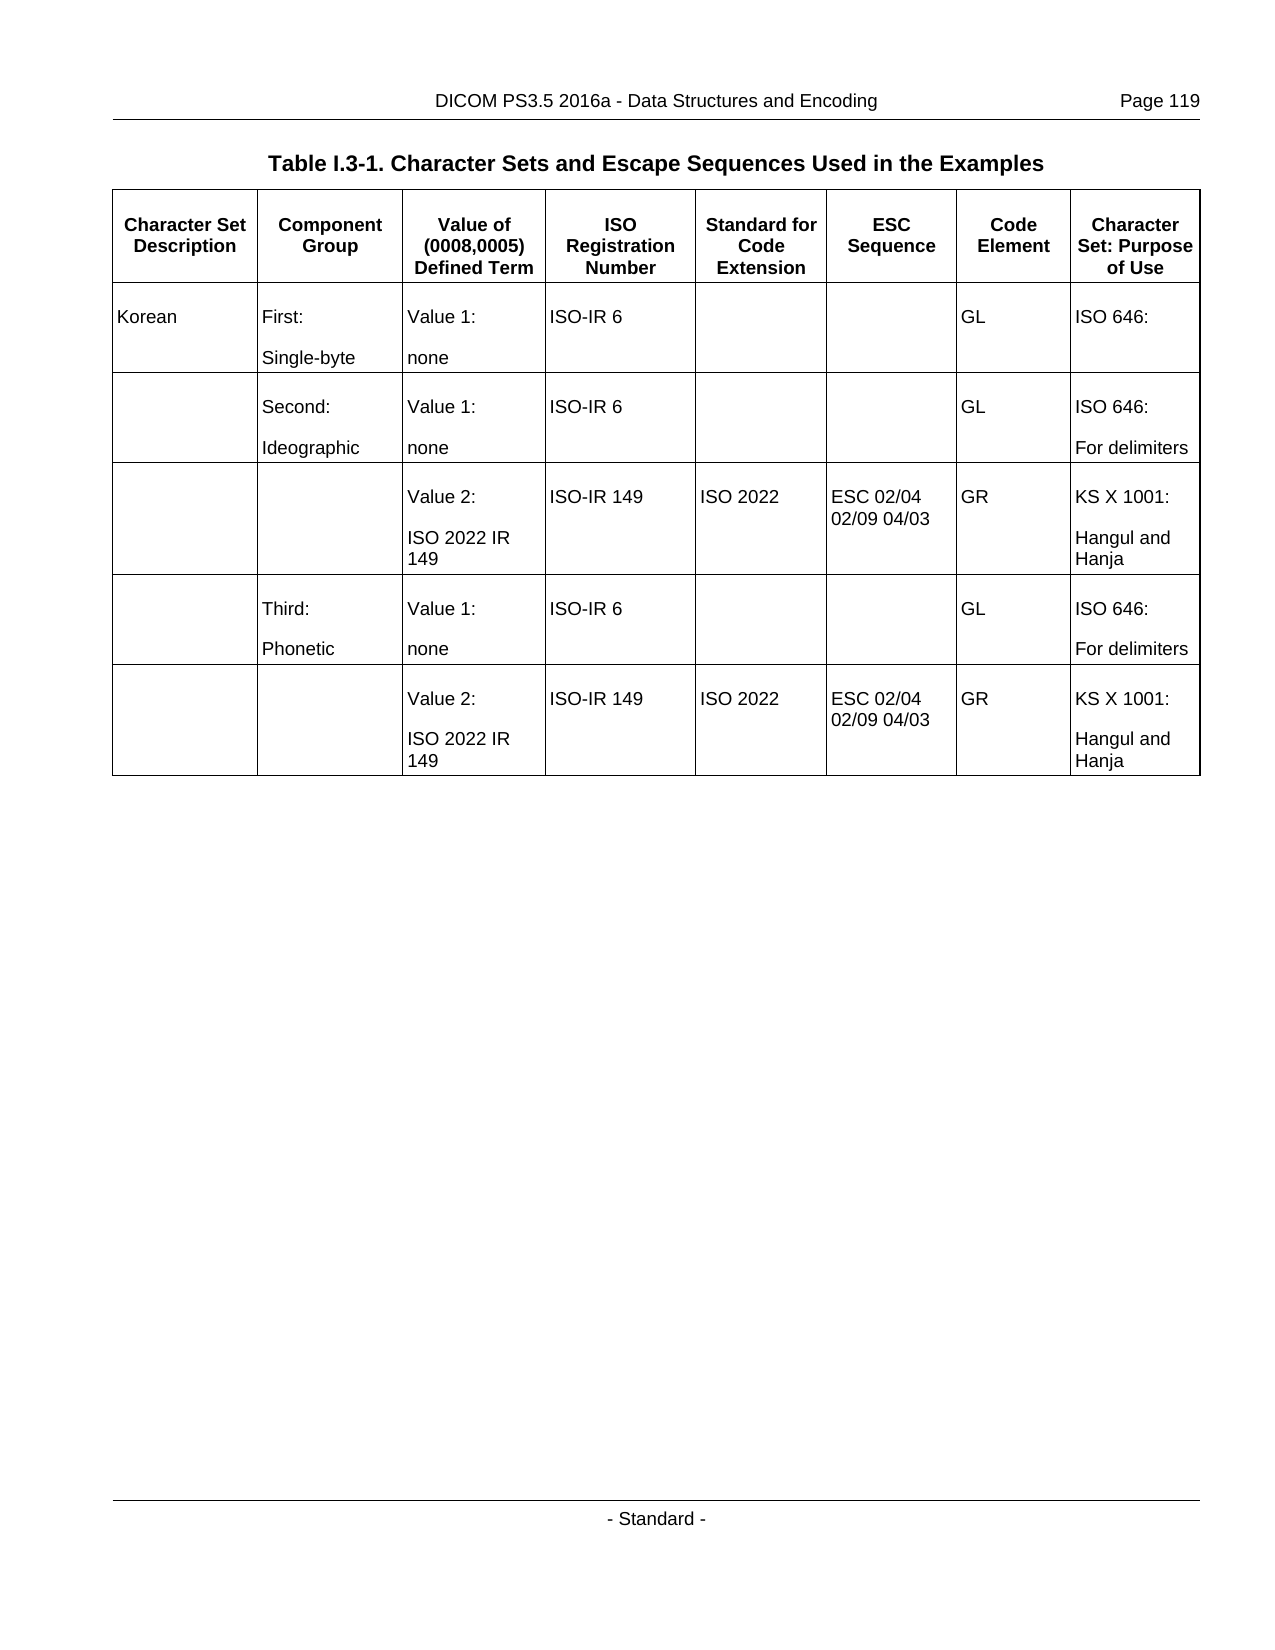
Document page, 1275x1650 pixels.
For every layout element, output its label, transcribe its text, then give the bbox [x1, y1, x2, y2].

text Table I.3-1. Character Sets and Escape Sequences Used in the Examples [112, 150, 1200, 176]
table_cell KS X 1001: Hangul and Hanja [1071, 665, 1199, 775]
table_header ISO Registration Number [546, 190, 695, 282]
table_cell [258, 665, 402, 775]
table_cell ESC 02/04 02/09 04/03 [827, 463, 956, 574]
table_cell Third: Phonetic [258, 575, 402, 664]
table_cell [113, 463, 257, 574]
table_cell Value 1: none [403, 575, 545, 664]
table_cell Value 1: none [403, 373, 545, 462]
table_header Component Group [258, 190, 402, 282]
table_cell ISO 646: For delimiters [1071, 575, 1199, 664]
table_header Standard for Code Extension [696, 190, 826, 282]
table_cell GL [957, 575, 1070, 664]
table_cell ISO-IR 6 [546, 373, 695, 462]
table_cell [827, 575, 956, 664]
table_cell GR [957, 665, 1070, 775]
table_cell ISO-IR 149 [546, 463, 695, 574]
table_cell ESC 02/04 02/09 04/03 [827, 665, 956, 775]
table_cell [696, 373, 826, 462]
table_cell KS X 1001: Hangul and Hanja [1071, 463, 1199, 574]
table_cell ISO 2022 [696, 463, 826, 574]
table_cell [696, 575, 826, 664]
table_cell Korean [113, 283, 257, 372]
table_cell Value 2: ISO 2022 IR 149 [403, 665, 545, 775]
table_cell Second: Ideographic [258, 373, 402, 462]
table_header Code Element [957, 190, 1070, 282]
table_cell [827, 373, 956, 462]
table_cell Value 2: ISO 2022 IR 149 [403, 463, 545, 574]
table_cell GR [957, 463, 1070, 574]
table_cell [113, 575, 257, 664]
table_header Character Set: Purpose of Use [1071, 190, 1199, 282]
table_cell [696, 283, 826, 372]
table_cell [827, 283, 956, 372]
table_cell ISO-IR 6 [546, 575, 695, 664]
table_cell ISO 646: [1071, 283, 1199, 372]
table_cell ISO-IR 6 [546, 283, 695, 372]
table_cell ISO-IR 149 [546, 665, 695, 775]
table_cell GL [957, 373, 1070, 462]
table_cell GL [957, 283, 1070, 372]
table_cell ISO 2022 [696, 665, 826, 775]
table_header Value of (0008,0005) Defined Term [403, 190, 545, 282]
table_cell [258, 463, 402, 574]
table_header Character Set Description [113, 190, 257, 282]
table_cell First: Single-byte [258, 283, 402, 372]
table_header ESC Sequence [827, 190, 956, 282]
table_cell Value 1: none [403, 283, 545, 372]
table_cell ISO 646: For delimiters [1071, 373, 1199, 462]
table_cell [113, 373, 257, 462]
table_cell [113, 665, 257, 775]
